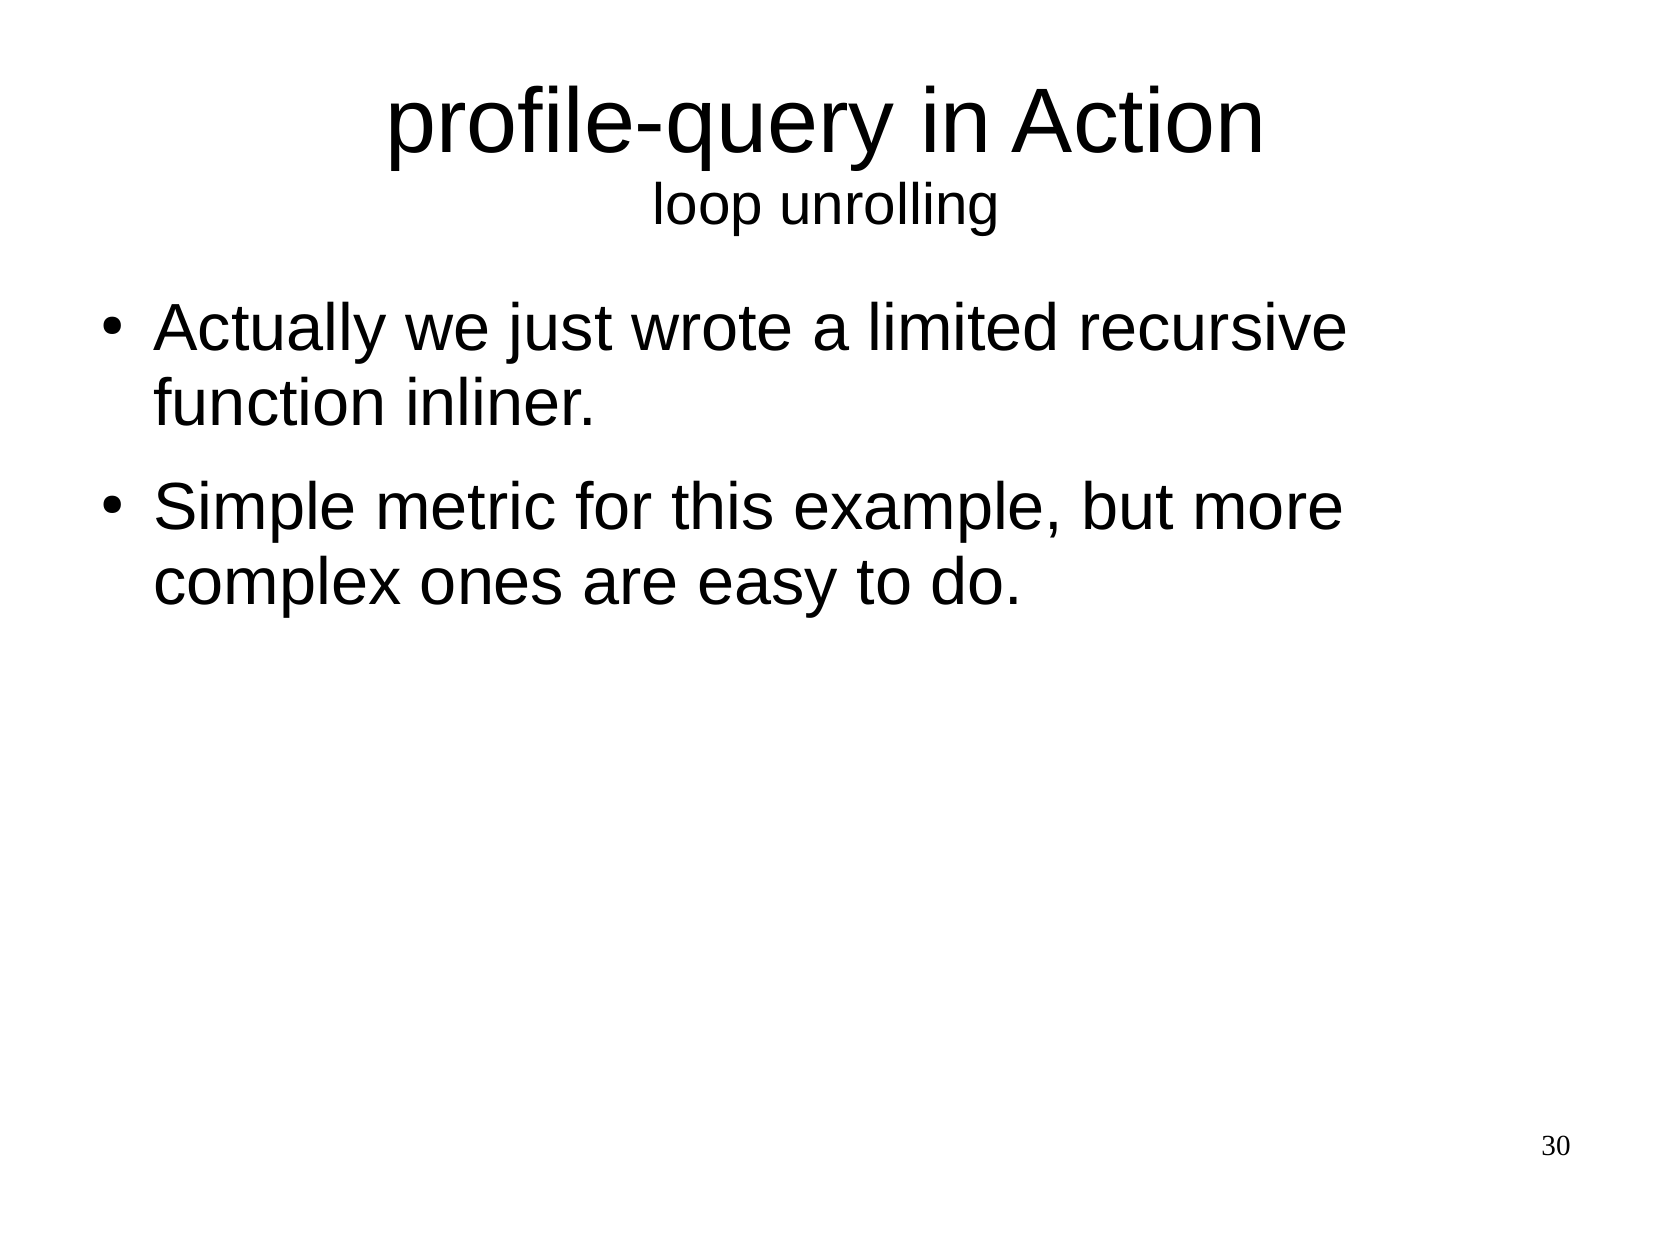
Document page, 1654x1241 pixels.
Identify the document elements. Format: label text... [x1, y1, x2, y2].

list Actually we just wrote a limited recursive function inliner. Simple metric for this example, but more complex ones are easy to do. [82, 290, 1571, 1010]
title profile-query in Action loop unrolling [82, 49, 1571, 257]
